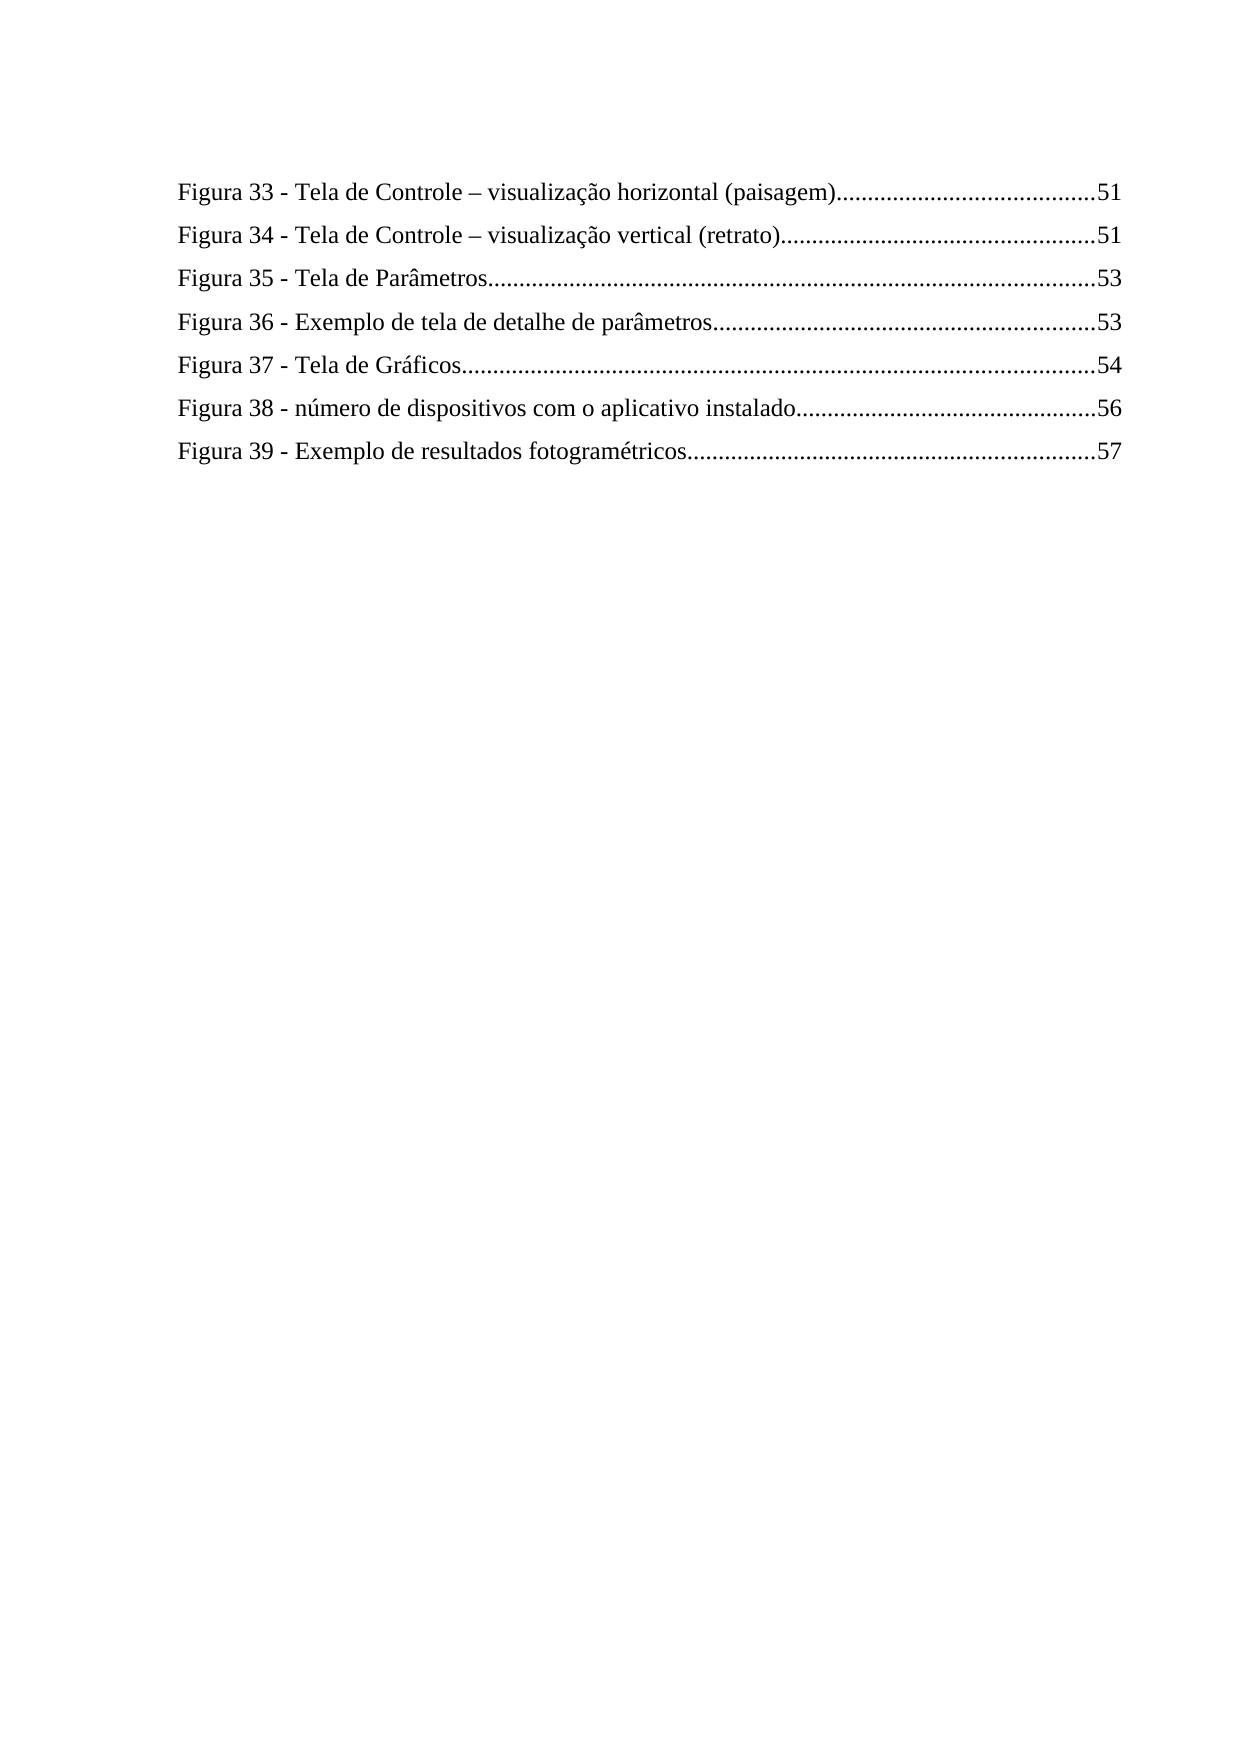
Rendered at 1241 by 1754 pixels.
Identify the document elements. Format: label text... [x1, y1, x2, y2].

text Figura 34 - Tela de Controle – visualização vertical (retrato) 51 [177, 220, 1122, 249]
text Figura 33 - Tela de Controle – visualização horizontal (paisagem) 51 [177, 177, 1122, 206]
text Figura 38 - número de dispositivos com o aplicativo instalado 56 [177, 393, 1122, 422]
text Figura 37 - Tela de Gráficos 54 [177, 350, 1122, 378]
text Figura 39 - Exemplo de resultados fotogramétricos 57 [177, 436, 1122, 465]
text Figura 36 - Exemplo de tela de detalhe de parâmetros 53 [177, 307, 1122, 335]
text Figura 35 - Tela de Parâmetros 53 [177, 263, 1122, 292]
